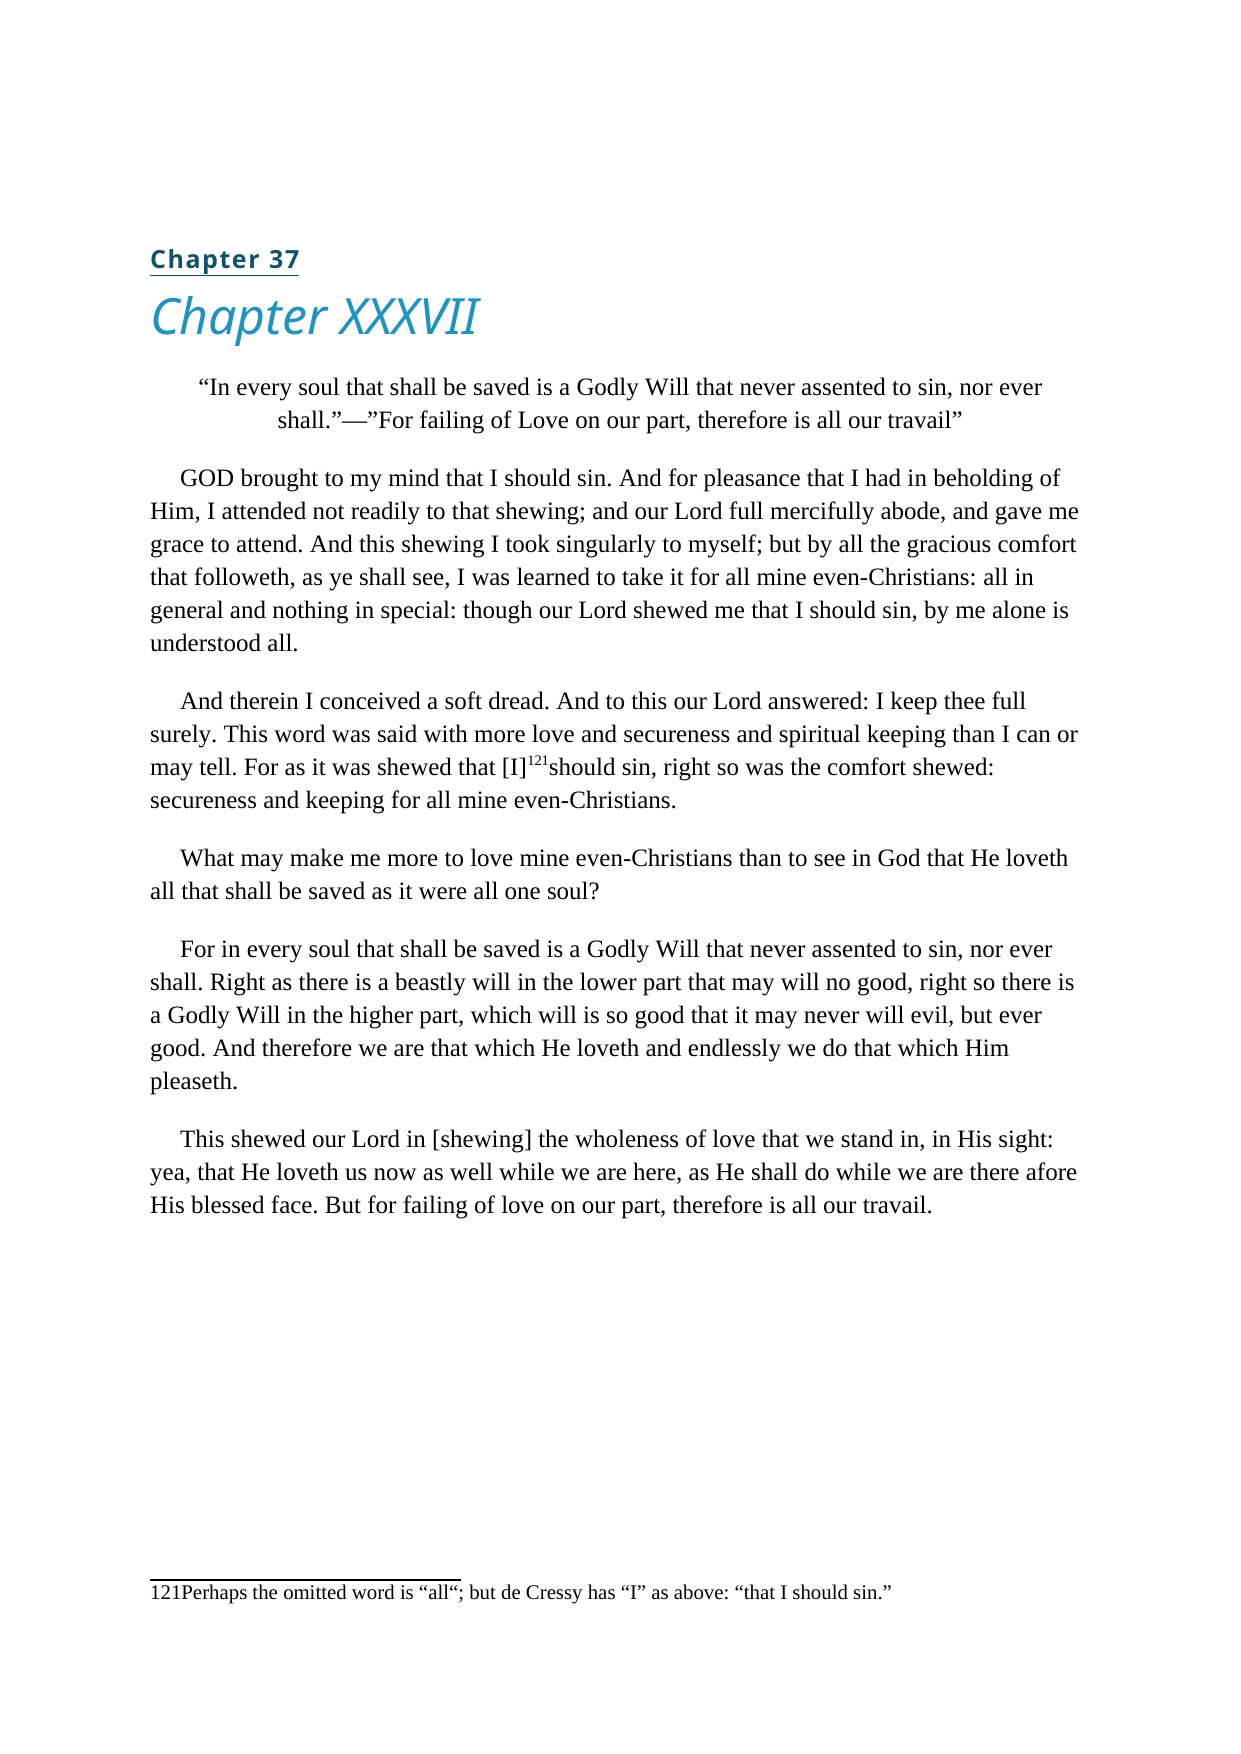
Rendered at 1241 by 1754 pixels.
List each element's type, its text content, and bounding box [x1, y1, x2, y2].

text And therein I conceived a soft dread. And to this our Lord answered: I keep thee full surely. This word was said with more love and secureness and spiritual keeping than I can or may tell. For as it was shewed that [I]should sin, right so was the comfort shewed: secureness and keeping for all mine even-Christians. [150, 686, 1090, 814]
text This shewed our Lord in [shewing] the wholeness of love that we stand in, in His sight: yea, that He loveth us now as well while we are here, as He shall do while we are there afore His blessed face. But for failing of love on our part, therefore is all our travail. [150, 1124, 1090, 1219]
subtitle Chapter 37 [150, 241, 1090, 276]
text What may make me more to love mine even-Christians than to see in God that He loveth all that shall be saved as it were all one soul? [150, 843, 1090, 905]
text Perhaps the omitted word is “all“; but de Cressy has “I” as above: “that I should sin.” [150, 1580, 1090, 1604]
text “In every soul that shall be saved is a Godly Will that never assented to sin, nor ever shall.”—”For failing of Love on our part, therefore is all our travail” [150, 372, 1090, 434]
subtitle Chapter XXXVII [150, 281, 1090, 349]
text For in every soul that shall be saved is a Godly Will that never assented to sin, nor ever shall. Right as there is a beastly will in the lower part that may will no good, right so there is a Godly Will in the higher part, which will is so good that it may never will evil, but ever good. And therefore we are that which He loveth and endlessly we do that which Him pleaseth. [150, 934, 1090, 1095]
text GOD brought to my mind that I should sin. And for pleasance that I had in beholding of Him, I attended not readily to that shewing; and our Lord full mercifully abode, and gave me grace to attend. And this shewing I took singularly to myself; but by all the gracious comfort that followeth, as ye shall see, I was learned to take it for all mine even-Christians: all in general and nothing in special: though our Lord shewed me that I should sin, by me alone is understood all. [150, 463, 1090, 657]
